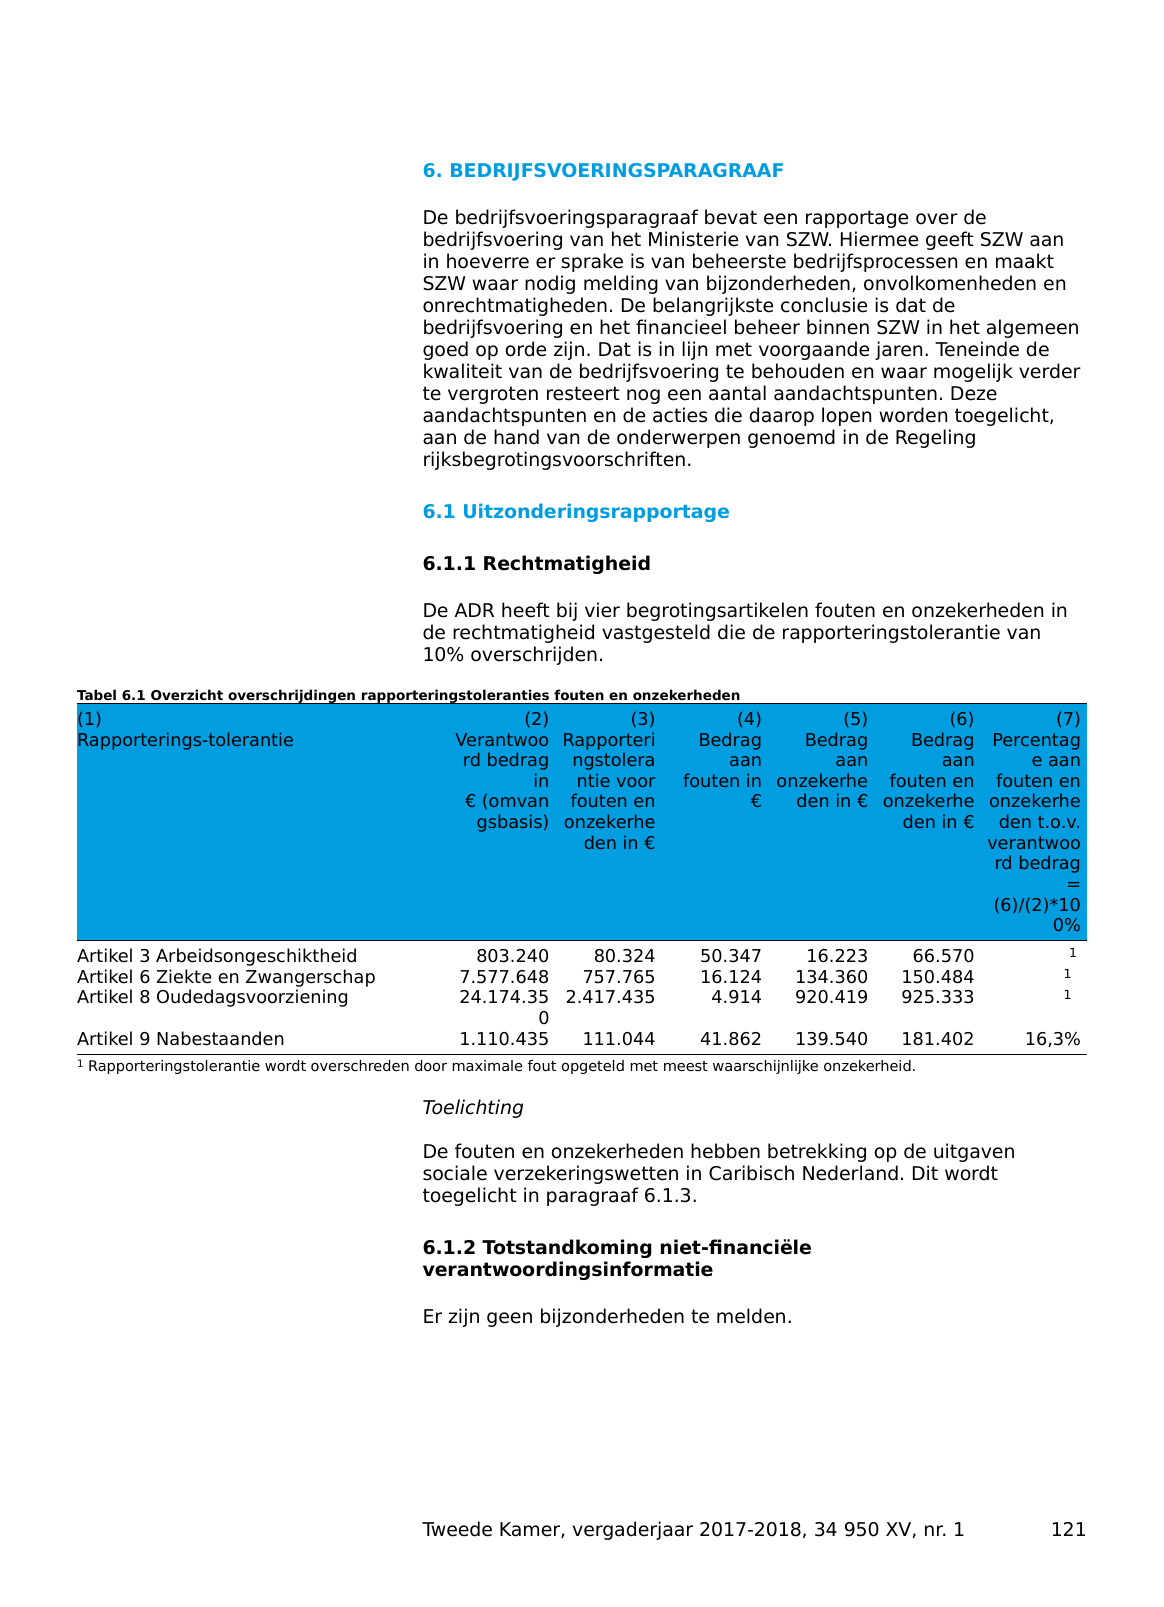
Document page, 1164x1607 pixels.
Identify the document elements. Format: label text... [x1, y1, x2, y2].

table_cell Artikel 9 Nabestaanden [77, 1029, 449, 1054]
subtitle 6.1.1 Rechtmatigheid [422, 553, 1087, 574]
text De ADR heeft bij vier begrotingsartikelen fouten en onzekerheden in de rechtmatigheid vastgesteld die de rapporteringstolerantie van 10% overschrijden. [422, 599, 1087, 666]
table_cell (2) Verantwoord bedrag in € (omvangsbasis) [449, 704, 555, 940]
subtitle Toelichting [422, 1097, 1087, 1119]
table_cell 16,3% [980, 1029, 1087, 1054]
table_cell 16.223 [768, 941, 874, 967]
subtitle 6.1 Uitzonderingsrapportage [422, 501, 1087, 523]
table_cell 66.570 [874, 941, 980, 967]
table_cell (4) Bedrag aan fouten in € [661, 704, 768, 940]
table_cell 80.324 [555, 941, 661, 967]
table_cell (6) Bedrag aan fouten en onzekerheden in € [874, 704, 980, 940]
table_cell 4.914 [661, 988, 768, 1029]
table_cell 41.862 [661, 1029, 768, 1054]
table_cell 1.110.435 [449, 1029, 555, 1054]
subtitle 6. BEDRIJFSVOERINGSPARAGRAAF [422, 160, 1087, 182]
table_cell (7) Percentage aan fouten en onzekerheden t.o.v. verantwoord bedrag = (6)/(2)*100% [980, 704, 1087, 940]
table_cell 2.417.435 [555, 988, 661, 1029]
table_cell 150.484 [874, 967, 980, 987]
table_cell Artikel 8 Oudedagsvoorziening [77, 988, 449, 1029]
table_cell Artikel 6 Ziekte en Zwangerschap [77, 967, 449, 987]
text De bedrijfsvoeringsparagraaf bevat een rapportage over de bedrijfsvoering van het Ministerie van SZW. Hiermee geeft SZW aan in hoeverre er sprake is van beheerste bedrijfsprocessen en maakt SZW waar nodig melding van bijzonderheden, onvolkomenheden en onrechtmatigheden. De belangrijkste conclusie is dat de bedrijfsvoering en het financieel beheer binnen SZW in het algemeen goed op orde zijn. Dat is in lijn met voorgaande jaren. Teneinde de kwaliteit van de bedrijfsvoering te behouden en waar mogelijk verder te vergroten resteert nog een aantal aandachtspunten. Deze aandachtspunten en de acties die daarop lopen worden toegelicht, aan de hand van de onderwerpen genoemd in de Regeling rijksbegrotingsvoorschriften. [422, 207, 1087, 471]
table_cell 757.765 [555, 967, 661, 987]
table_cell 1 Rapporteringstolerantie wordt overschreden door maximale fout opgeteld met meest waarschijnlijke onzekerheid. [77, 1055, 1087, 1075]
table_cell 50.347 [661, 941, 768, 967]
table_cell 24.174.350 [449, 988, 555, 1029]
table_cell (1) Rapporterings-tolerantie [77, 704, 449, 940]
table_cell 1 [980, 941, 1087, 967]
table_cell 920.419 [768, 988, 874, 1029]
table_cell 16.124 [661, 967, 768, 987]
table_cell Artikel 3 Arbeidsongeschiktheid [77, 941, 449, 967]
subtitle 6.1.2 Totstandkoming niet-financiële verantwoordingsinformatie [422, 1237, 1087, 1281]
table_cell 7.577.648 [449, 967, 555, 987]
table_cell 925.333 [874, 988, 980, 1029]
table_cell 139.540 [768, 1029, 874, 1054]
table_cell 181.402 [874, 1029, 980, 1054]
table_cell (3) Rapporteringstolerantie voor fouten en onzekerheden in € [555, 704, 661, 940]
table_cell (5) Bedrag aan onzekerheden in € [768, 704, 874, 940]
table_cell 1 [980, 988, 1087, 1029]
table_cell 111.044 [555, 1029, 661, 1054]
table_cell 134.360 [768, 967, 874, 987]
text Er zijn geen bijzonderheden te melden. [422, 1306, 1087, 1328]
table_cell 803.240 [449, 941, 555, 967]
table_header Tabel 6.1 Overzicht overschrijdingen rapporteringstoleranties fouten en onzekerheden [77, 688, 1087, 703]
text De fouten en onzekerheden hebben betrekking op de uitgaven sociale verzekeringswetten in Caribisch Nederland. Dit wordt toegelicht in paragraaf 6.1.3. [422, 1141, 1087, 1207]
table_cell 1 [980, 967, 1087, 987]
